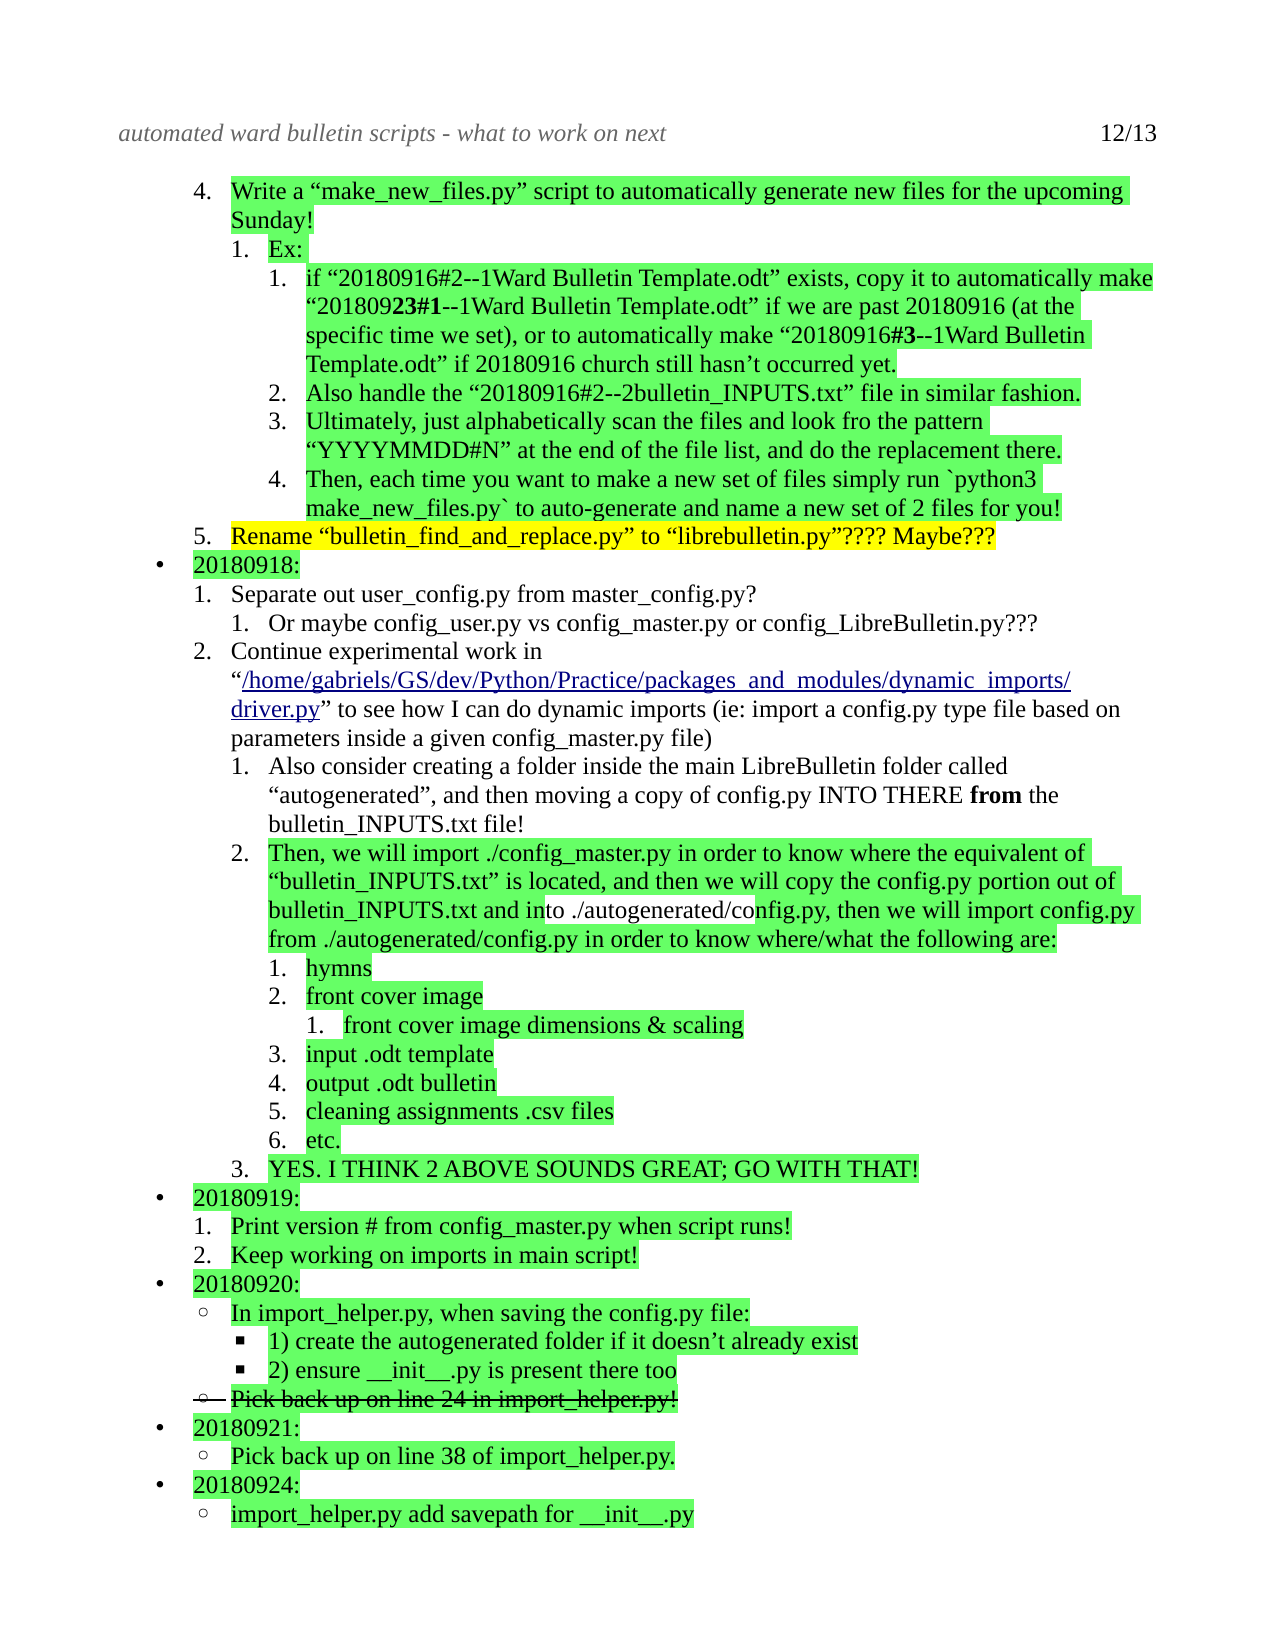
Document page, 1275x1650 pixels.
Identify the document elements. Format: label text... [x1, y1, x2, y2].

list cleaning assignments .csv files [268, 1096, 1157, 1125]
list 20180920: [156, 1269, 1157, 1298]
list Then, each time you want to make a new set of files simply run `python3 make_new_files.py` to auto-generate and name a new set of 2 files for you! [268, 464, 1157, 521]
list 1) create the autogenerated folder if it doesn’t already exist [231, 1326, 1157, 1355]
list 20180921: [156, 1413, 1157, 1441]
list Continue experimental work in “/home/gabriels/GS/dev/Python/Practice/packages_and_modules/dynamic_imports/driver.py” to see how I can do dynamic imports (ie: import a config.py type file based on parameters inside a given config_master.py file) [193, 636, 1157, 751]
list Also handle the “20180916#2--2bulletin_INPUTS.txt” file in similar fashion. [268, 378, 1157, 406]
list 20180919: [156, 1183, 1157, 1211]
list output .odt bulletin [268, 1068, 1157, 1096]
list front cover image dimensions & scaling [306, 1010, 1157, 1039]
list Then, we will import ./config_master.py in order to know where the equivalent of “bulletin_INPUTS.txt” is located, and then we will copy the config.py portion out of bulletin_INPUTS.txt and into ./autogenerated/config.py, then we will import config.py from ./autogenerated/config.py in order to know where/what the following are: [231, 838, 1157, 953]
list In import_helper.py, when saving the config.py file: [193, 1298, 1157, 1326]
list Pick back up on line 24 in import_helper.py! [193, 1384, 1157, 1413]
list Or maybe config_user.py vs config_master.py or config_LibreBulletin.py??? [231, 608, 1157, 636]
list Pick back up on line 38 of import_helper.py. [193, 1441, 1157, 1470]
list Ultimately, just alphabetically scan the files and look fro the pattern “YYYYMMDD#N” at the end of the file list, and do the replacement there. [268, 406, 1157, 464]
list Print version # from config_master.py when script runs! [193, 1211, 1157, 1240]
list import_helper.py add savepath for __init__.py [193, 1499, 1157, 1528]
list 2) ensure __init__.py is present there too [231, 1355, 1157, 1384]
list hymns [268, 953, 1157, 981]
list Keep working on imports in main script! [193, 1240, 1157, 1269]
list Separate out user_config.py from master_config.py? [193, 579, 1157, 608]
list 20180918: [156, 550, 1157, 579]
list 20180924: [156, 1470, 1157, 1499]
list Ex: [231, 234, 1157, 263]
list etc. [268, 1125, 1157, 1154]
list YES. I THINK 2 ABOVE SOUNDS GREAT; GO WITH THAT! [231, 1154, 1157, 1183]
list Write a “make_new_files.py” script to automatically generate new files for the upcoming Sunday! [193, 176, 1157, 234]
list Also consider creating a folder inside the main LibreBulletin folder called “autogenerated”, and then moving a copy of config.py INTO THERE from the bulletin_INPUTS.txt file! [231, 751, 1157, 838]
list front cover image [268, 981, 1157, 1010]
list input .odt template [268, 1039, 1157, 1068]
list Rename “bulletin_find_and_replace.py” to “librebulletin.py”???? Maybe??? [193, 521, 1157, 550]
list if “20180916#2--1Ward Bulletin Template.odt” exists, copy it to automatically make “20180923#1--1Ward Bulletin Template.odt” if we are past 20180916 (at the specific time we set), or to automatically make “20180916#3--1Ward Bulletin Template.odt” if 20180916 church still hasn’t occurred yet. [268, 263, 1157, 378]
